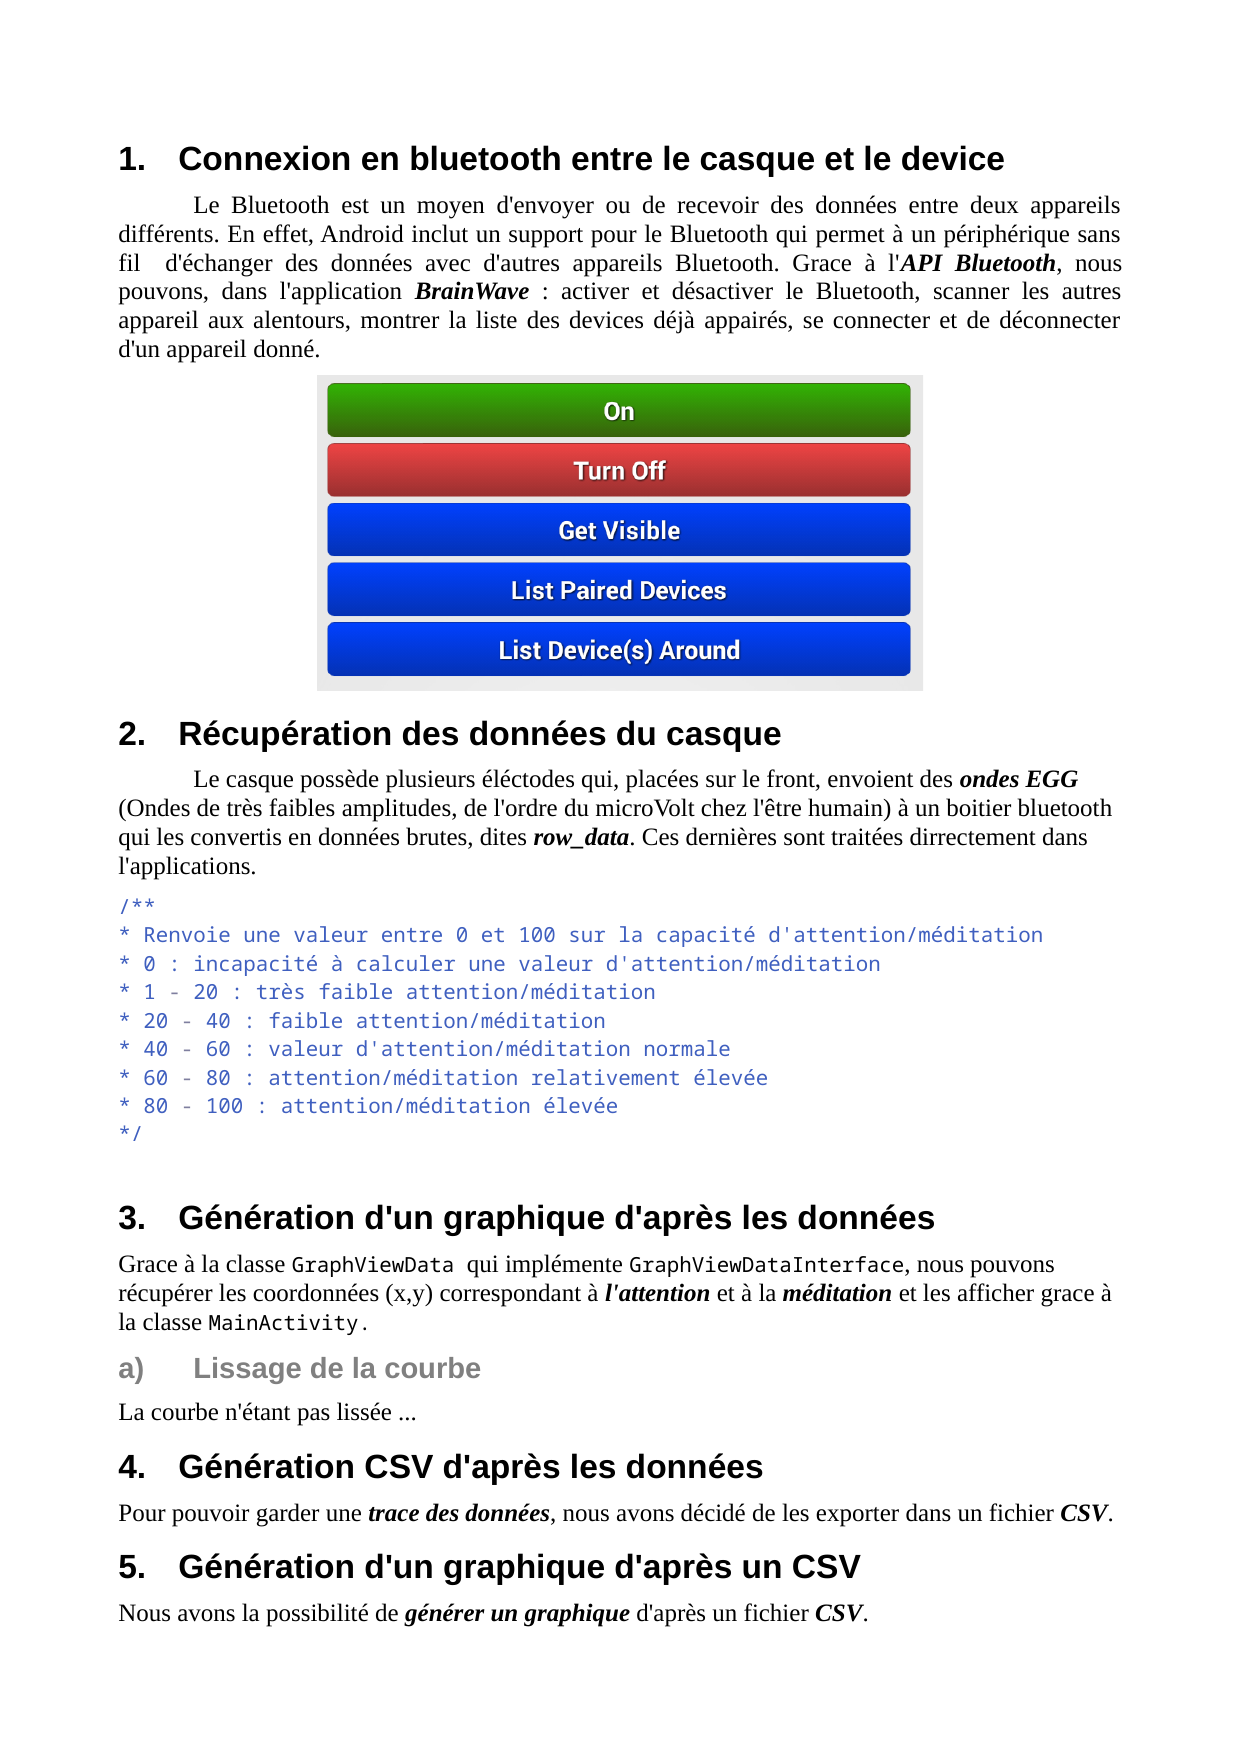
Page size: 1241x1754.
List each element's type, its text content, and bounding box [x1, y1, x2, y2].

text * 40 - 60 : valeur d'attention/méditation normale [118, 1034, 1122, 1063]
text * 80 - 100 : attention/méditation élevée [118, 1091, 1122, 1119]
subtitle Lissage de la courbe [118, 1351, 1122, 1384]
subtitle Génération CSV d'après les données [118, 1447, 1122, 1485]
text Pour pouvoir garder une trace des données, nous avons décidé de les exporter dans un fichier CSV. [118, 1498, 1122, 1527]
text * 1 - 20 : très faible attention/méditation [118, 977, 1122, 1006]
text Le casque possède plusieurs éléctodes qui, placées sur le front, envoient des ondes EGG (Ondes de très faibles amplitudes, de l'ordre du microVolt chez l'être humain) à un boitier bluetooth qui les convertis en données brutes, dites row_data. Ces dernières sont traitées dirrectement dans l'applications. [118, 764, 1122, 879]
text */ [118, 1119, 1122, 1148]
text Le Bluetooth est un moyen d'envoyer ou de recevoir des données entre deux appareils différents. En effet, Android inclut un support pour le Bluetooth qui permet à un périphérique sans fil d'échanger des données avec d'autres appareils Bluetooth. Grace à l'API Bluetooth, nous pouvons, dans l'application BrainWave : activer et désactiver le Bluetooth, scanner les autres appareil aux alentours, montrer la liste des devices déjà appairés, se connecter et de déconnecter d'un appareil donné. [118, 190, 1122, 363]
subtitle Connexion en bluetooth entre le casque et le device [118, 139, 1122, 178]
text * 60 - 80 : attention/méditation relativement élevée [118, 1063, 1122, 1091]
picture [317, 375, 924, 691]
text * Renvoie une valeur entre 0 et 100 sur la capacité d'attention/méditation [118, 921, 1122, 949]
text /** [118, 892, 1122, 921]
text * 0 : incapacité à calculer une valeur d'attention/méditation [118, 949, 1122, 977]
subtitle Génération d'un graphique d'après un CSV [118, 1547, 1122, 1586]
text Grace à la classe GraphViewData qui implémente GraphViewDataInterface, nous pouvons récupérer les coordonnées (x,y) correspondant à l'attention et à la méditation et les afficher grace à la classe MainActivity. [118, 1249, 1122, 1336]
subtitle Récupération des données du casque [118, 713, 1122, 752]
text * 20 - 40 : faible attention/méditation [118, 1006, 1122, 1034]
text Nous avons la possibilité de générer un graphique d'après un fichier CSV. [118, 1598, 1122, 1627]
text La courbe n'étant pas lissée ... [118, 1397, 1122, 1426]
subtitle Génération d'un graphique d'après les données [118, 1198, 1122, 1236]
